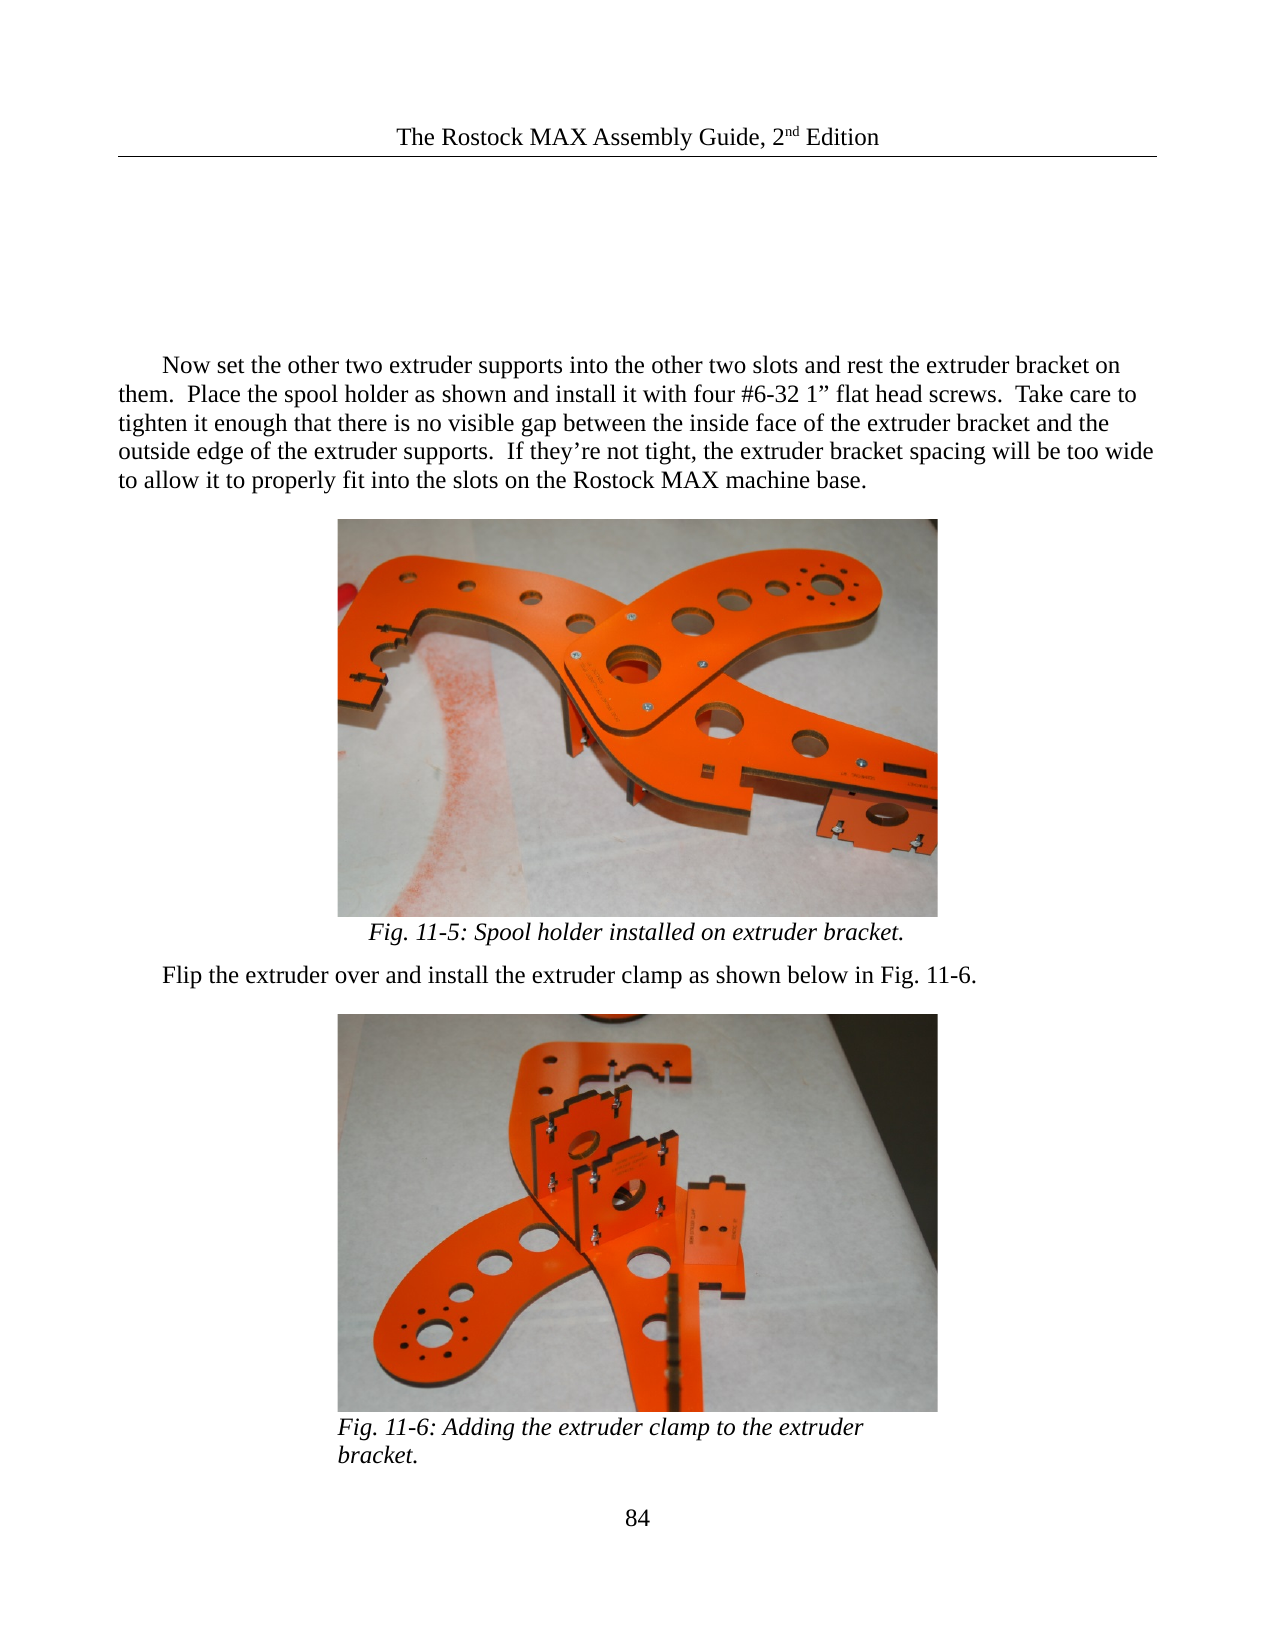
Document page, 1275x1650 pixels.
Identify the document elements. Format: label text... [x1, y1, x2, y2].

picture [337, 519, 938, 917]
text Fig. 11-5: Spool holder installed on extruder bracket. [337, 917, 937, 945]
picture [337, 1014, 938, 1412]
text Now set the other two extruder supports into the other two slots and rest the extruder bracket on them. Place the spool holder as shown and install it with four #6-32 1” flat head screws. Take care to tighten it enough that there is no visible gap between the inside face of the extruder bracket and the outside edge of the extruder supports. If they’re not tight, the extruder bracket spacing will be too wide to allow it to properly fit into the slots on the Rostock MAX machine base. [118, 350, 1157, 494]
text Flip the extruder over and install the extruder clamp as shown below in Fig. 11-6. [118, 960, 1157, 989]
text Fig. 11-6: Adding the extruder clamp to the extruder bracket. [337, 1412, 937, 1469]
